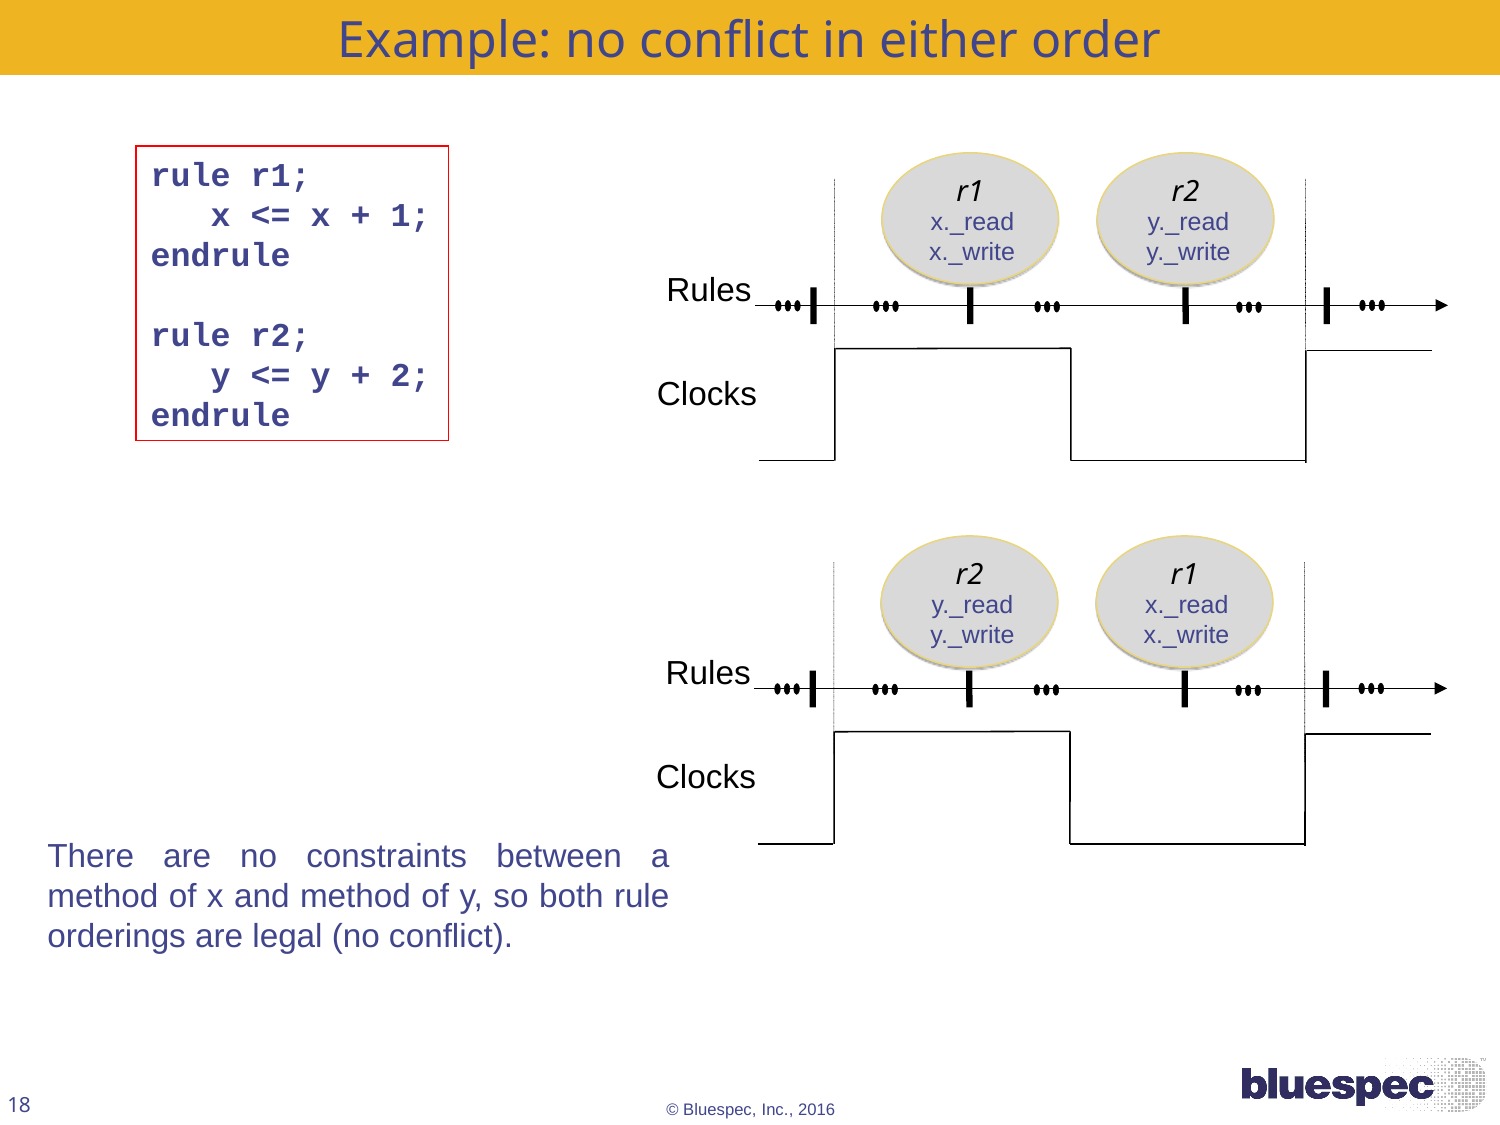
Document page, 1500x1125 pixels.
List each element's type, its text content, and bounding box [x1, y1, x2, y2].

text_box There are no constraints between a method of x and method of y, so both rule orderings are legal (no conflict). [32, 826, 686, 962]
text_box [883, 300, 889, 312]
text_box [1245, 685, 1251, 696]
text_box Rules [614, 260, 804, 316]
text_box [1359, 299, 1366, 311]
text_box [1236, 301, 1243, 313]
text_box r2 [920, 656, 1019, 668]
text_box x._read x._write [1128, 581, 1245, 656]
text_box [1043, 684, 1050, 696]
text_box [785, 300, 791, 312]
text_box [775, 300, 782, 312]
text_box [784, 683, 790, 695]
text_box r1 [1096, 535, 1273, 652]
text_box Example: no conflict in either order [0, 0, 1500, 75]
text_box [1254, 685, 1261, 696]
text_box x._read x._write [914, 198, 1031, 273]
text_box [1235, 685, 1242, 696]
text_box r2 [1136, 273, 1235, 284]
text_box r2 [1097, 152, 1274, 270]
text_box Rules [613, 643, 804, 699]
text_box rule r1; x <= x + 1; endrule rule r2; y <= y + 2; endrule [135, 145, 449, 441]
text_box [1053, 301, 1060, 313]
text_box [794, 300, 801, 312]
text_box [1378, 299, 1385, 311]
text_box [1255, 301, 1262, 313]
text_box [1034, 301, 1041, 313]
text_box [774, 683, 781, 695]
text_box [793, 683, 800, 695]
text_box r2 [881, 535, 1058, 654]
text_box r1 [881, 152, 1059, 269]
text_box [1053, 684, 1059, 696]
text_box [1378, 683, 1384, 694]
text_box [882, 684, 888, 695]
text_box y._read y._write [1131, 198, 1246, 273]
text_box [1033, 684, 1040, 696]
text_box [1358, 683, 1365, 694]
text_box Clocks [603, 747, 809, 803]
text_box y._read y._write [915, 581, 1030, 656]
text_box Clocks [604, 364, 810, 420]
text_box [1368, 683, 1375, 694]
slide_number [7, 1044, 320, 1120]
text_box [872, 684, 879, 695]
text_box [873, 300, 880, 312]
text_box [891, 684, 898, 695]
text_box [1246, 301, 1252, 313]
text_box r1 [1135, 656, 1234, 668]
text_box [892, 300, 899, 312]
text_box r1 [921, 273, 1020, 284]
text_box [1369, 299, 1375, 311]
text_box [1044, 301, 1051, 313]
picture [1242, 1058, 1487, 1112]
